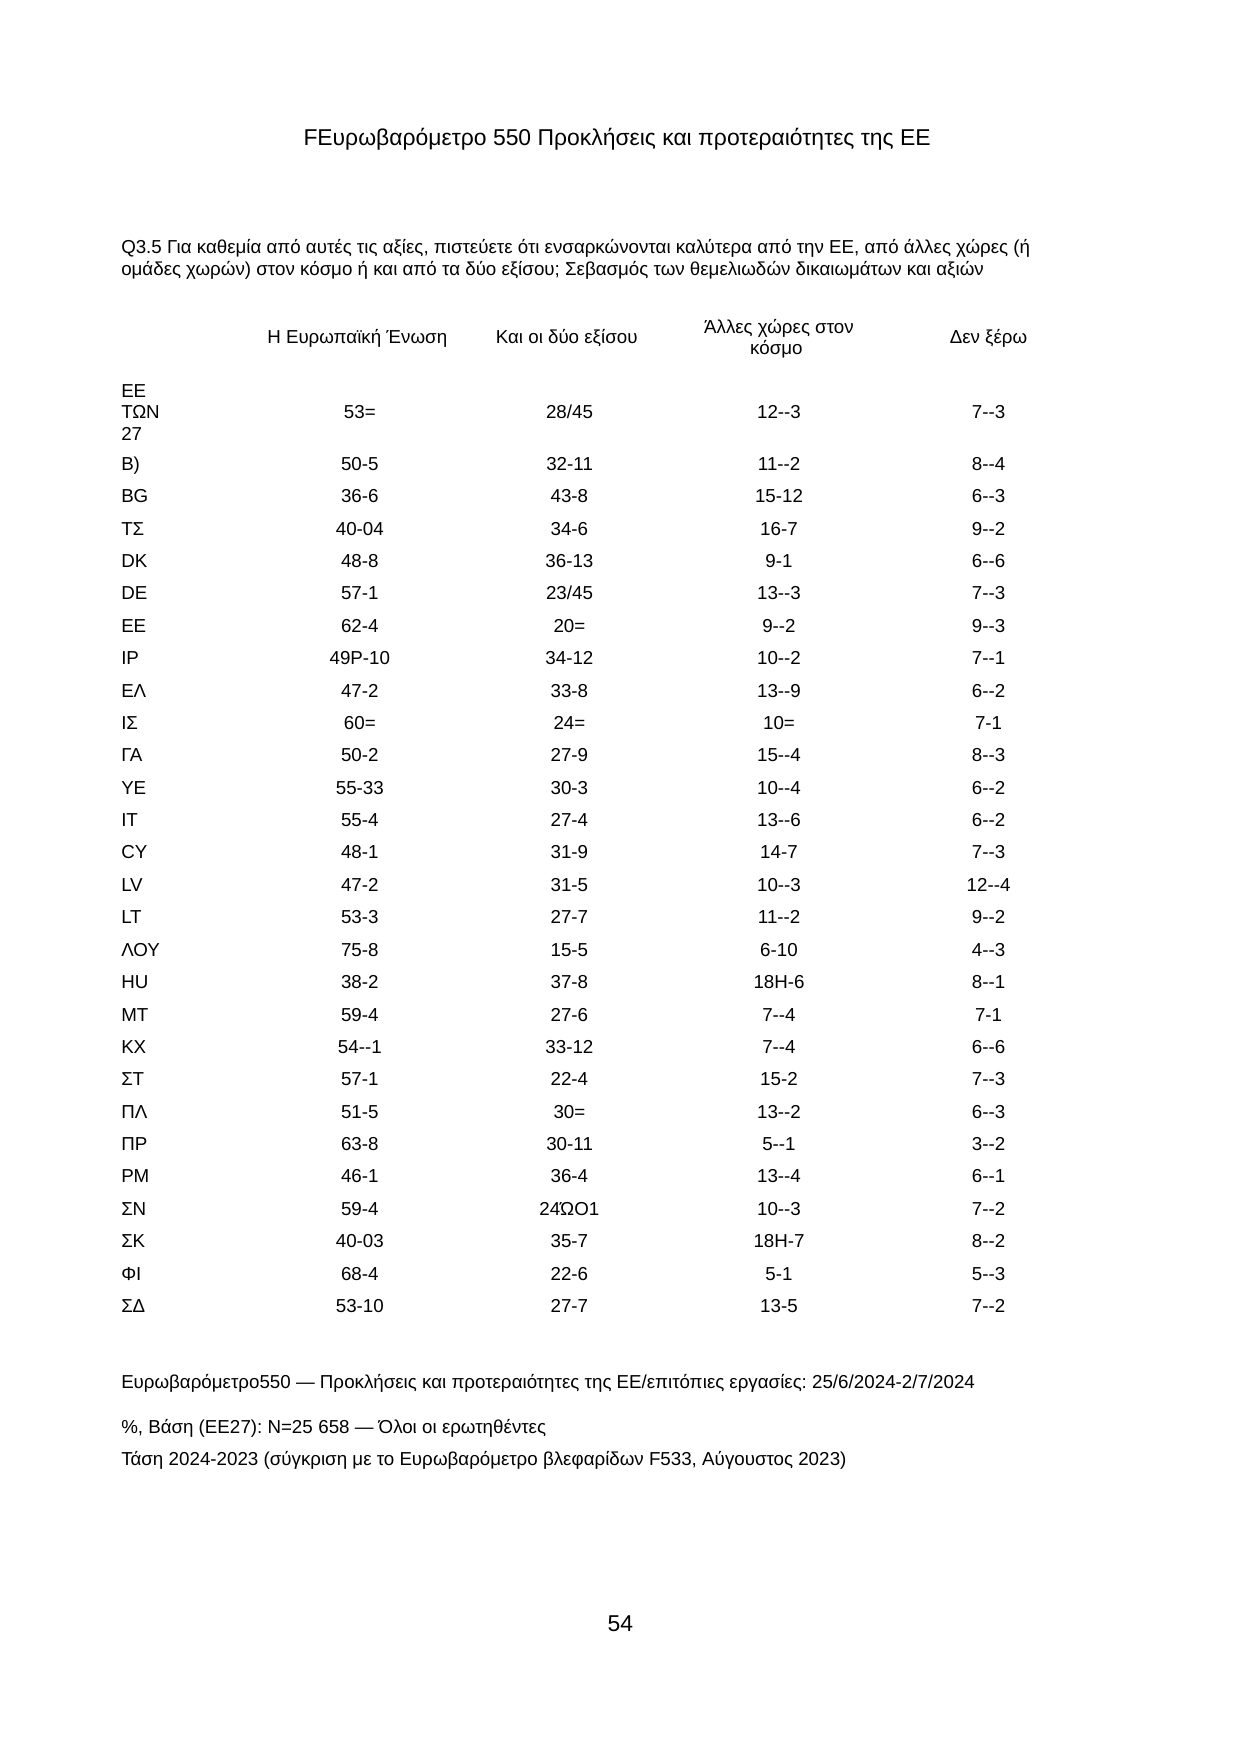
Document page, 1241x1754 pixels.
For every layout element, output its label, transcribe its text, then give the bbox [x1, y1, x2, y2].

table_cell 10--3 [674, 1192, 883, 1225]
table_cell 47-2 [255, 868, 464, 901]
table_cell 53-3 [255, 901, 464, 933]
table_cell ΡΜ [118, 1160, 186, 1192]
table_cell 20= [464, 609, 674, 642]
table_cell 13--4 [674, 1160, 883, 1192]
table_cell 8--3 [884, 739, 1093, 771]
table_cell 33-8 [464, 674, 674, 706]
table_cell 15-2 [674, 1063, 883, 1095]
table_cell 38-2 [255, 966, 464, 998]
table_cell [186, 901, 255, 933]
table_cell 34-12 [464, 642, 674, 674]
table_cell 6--2 [884, 804, 1093, 836]
table_cell 24= [464, 706, 674, 739]
table_cell 3--2 [884, 1128, 1093, 1160]
table_cell 12--3 [674, 377, 883, 447]
table_cell [186, 868, 255, 901]
table_cell IT [118, 804, 186, 836]
table_cell 48-1 [255, 836, 464, 868]
table_cell [186, 1225, 255, 1257]
table_cell 31-9 [464, 836, 674, 868]
table_cell 22-4 [464, 1063, 674, 1095]
table_cell 6--6 [884, 1030, 1093, 1063]
table_cell 11--2 [674, 901, 883, 933]
table_cell 33-12 [464, 1030, 674, 1063]
table_cell 9--3 [884, 609, 1093, 642]
table_cell ΣΝ [118, 1192, 186, 1225]
table_cell 13--3 [674, 577, 883, 609]
table_cell [118, 1322, 186, 1354]
table_cell 30-11 [464, 1128, 674, 1160]
table_cell 35-7 [464, 1225, 674, 1257]
table_cell 6-10 [674, 933, 883, 966]
table_cell [186, 998, 255, 1030]
table_cell [186, 836, 255, 868]
table_cell 5--3 [884, 1257, 1093, 1289]
table_cell 7--1 [884, 642, 1093, 674]
table_cell 9-1 [674, 544, 883, 577]
table_cell 14-7 [674, 836, 883, 868]
table_cell 6--2 [884, 771, 1093, 803]
table_cell [186, 804, 255, 836]
table_cell 7--3 [884, 577, 1093, 609]
table_cell 51-5 [255, 1095, 464, 1127]
table_cell [186, 674, 255, 706]
table_cell [186, 1030, 255, 1063]
table_header Q3.5 Για καθεμία από αυτές τις αξίες, πιστεύετε ότι ενσαρκώνονται καλύτερα από την ΕΕ, από άλλες χώρες (ή ομάδες χωρών) στον κόσμο ή και από τα δύο εξίσου; Σεβασμός των θεμελιωδών δικαιωμάτων και αξιών [118, 218, 1093, 297]
table_cell [186, 966, 255, 998]
table_cell 7--2 [884, 1192, 1093, 1225]
table_cell 63-8 [255, 1128, 464, 1160]
table_cell 8--1 [884, 966, 1093, 998]
table_cell 57-1 [255, 577, 464, 609]
table_cell 36-13 [464, 544, 674, 577]
table_cell 10= [674, 706, 883, 739]
table_cell 6--1 [884, 1160, 1093, 1192]
table_cell 11--2 [674, 447, 883, 479]
table_cell BG [118, 480, 186, 512]
table_cell Άλλες χώρες στον κόσμο [674, 298, 883, 377]
table_cell 4--3 [884, 933, 1093, 966]
table_cell 6--3 [884, 480, 1093, 512]
table_cell ΣΔ [118, 1290, 186, 1322]
table_cell 8--4 [884, 447, 1093, 479]
table_cell ΚΧ [118, 1030, 186, 1063]
table_cell 8--2 [884, 1225, 1093, 1257]
table_cell ΙΡ [118, 642, 186, 674]
table_cell 7--3 [884, 377, 1093, 447]
table_cell [186, 377, 255, 447]
table_cell [186, 298, 255, 377]
table_cell ΣΤ [118, 1063, 186, 1095]
table_cell ΦΙ [118, 1257, 186, 1289]
table_cell ΛΟΥ [118, 933, 186, 966]
table_cell [464, 1322, 674, 1354]
table_cell 9--2 [884, 512, 1093, 544]
table_cell 12--4 [884, 868, 1093, 901]
table_cell [186, 739, 255, 771]
table_cell 15--4 [674, 739, 883, 771]
table_cell 7--3 [884, 836, 1093, 868]
table_cell 7--4 [674, 1030, 883, 1063]
table_cell LV [118, 868, 186, 901]
table_cell 40-03 [255, 1225, 464, 1257]
table_cell HU [118, 966, 186, 998]
table_cell 6--2 [884, 674, 1093, 706]
table_cell 57-1 [255, 1063, 464, 1095]
table_cell ΕΕ [118, 609, 186, 642]
table_cell 27-9 [464, 739, 674, 771]
table_cell ΜΤ [118, 998, 186, 1030]
table_cell 9--2 [674, 609, 883, 642]
table_cell 27-4 [464, 804, 674, 836]
table_cell ΤΣ [118, 512, 186, 544]
table_cell [186, 1063, 255, 1095]
table_cell 16-7 [674, 512, 883, 544]
table_cell 6--3 [884, 1095, 1093, 1127]
table_cell Ευρωβαρόμετρο550 — Προκλήσεις και προτεραιότητες της ΕΕ/επιτόπιες εργασίες: 25/6/2024-2/7/2024 [118, 1354, 1093, 1410]
table_cell [674, 1322, 883, 1354]
table_cell 32-11 [464, 447, 674, 479]
table_cell [186, 706, 255, 739]
table_cell 50-5 [255, 447, 464, 479]
table_cell 10--3 [674, 868, 883, 901]
table_cell [186, 1322, 255, 1354]
table_cell [186, 512, 255, 544]
table_cell [118, 298, 186, 377]
table_cell 43-8 [464, 480, 674, 512]
table_cell [186, 447, 255, 479]
table_cell [186, 1192, 255, 1225]
table_cell ΓΑ [118, 739, 186, 771]
table_cell [186, 577, 255, 609]
table_cell 18Η-7 [674, 1225, 883, 1257]
table_cell Δεν ξέρω [884, 298, 1093, 377]
table_cell [186, 771, 255, 803]
table_cell 23/45 [464, 577, 674, 609]
table_cell 10--2 [674, 642, 883, 674]
table_cell %, Βάση (ΕΕ27): N=25 658 — Όλοι οι ερωτηθέντες [118, 1410, 1093, 1442]
table_cell 24ΏΟ1 [464, 1192, 674, 1225]
table_cell Τάση 2024-2023 (σύγκριση με το Ευρωβαρόμετρο βλεφαρίδων F533, Αύγουστος 2023) [118, 1443, 1093, 1475]
table_cell [186, 1095, 255, 1127]
table_cell 28/45 [464, 377, 674, 447]
table_cell [884, 1322, 1093, 1354]
table_cell 10--4 [674, 771, 883, 803]
table_cell 13--6 [674, 804, 883, 836]
table_cell 55-33 [255, 771, 464, 803]
table_cell 50-2 [255, 739, 464, 771]
table_cell ΕΛ [118, 674, 186, 706]
table_cell Β) [118, 447, 186, 479]
table_cell 7--2 [884, 1290, 1093, 1322]
table_cell ΙΣ [118, 706, 186, 739]
table_cell [186, 1160, 255, 1192]
table_cell [186, 1128, 255, 1160]
table_cell 7--4 [674, 998, 883, 1030]
table_cell 30-3 [464, 771, 674, 803]
table_cell 7-1 [884, 706, 1093, 739]
table_cell 36-6 [255, 480, 464, 512]
table_cell 30= [464, 1095, 674, 1127]
table_cell 18Η-6 [674, 966, 883, 998]
table_cell 53-10 [255, 1290, 464, 1322]
table_cell 47-2 [255, 674, 464, 706]
table_cell 55-4 [255, 804, 464, 836]
table_cell 27-7 [464, 1290, 674, 1322]
table_cell 36-4 [464, 1160, 674, 1192]
table_cell 75-8 [255, 933, 464, 966]
table_cell ΕΕ ΤΩΝ 27 [118, 377, 186, 447]
table_cell 62-4 [255, 609, 464, 642]
table_cell 59-4 [255, 1192, 464, 1225]
table_cell 22-6 [464, 1257, 674, 1289]
table_cell [186, 933, 255, 966]
table_cell 27-7 [464, 901, 674, 933]
table_cell 46-1 [255, 1160, 464, 1192]
table_cell LT [118, 901, 186, 933]
table_cell 7--3 [884, 1063, 1093, 1095]
table_cell 13--2 [674, 1095, 883, 1127]
table_cell 60= [255, 706, 464, 739]
table_cell 54--1 [255, 1030, 464, 1063]
table_cell 31-5 [464, 868, 674, 901]
table_cell 5-1 [674, 1257, 883, 1289]
table_cell DE [118, 577, 186, 609]
table_cell [186, 642, 255, 674]
table_cell DK [118, 544, 186, 577]
table_cell 15-12 [674, 480, 883, 512]
table_cell ΥΕ [118, 771, 186, 803]
table_cell ΠΛ [118, 1095, 186, 1127]
table_cell [186, 609, 255, 642]
table_cell 40-04 [255, 512, 464, 544]
table_cell [186, 1257, 255, 1289]
table_cell 48-8 [255, 544, 464, 577]
table_cell [186, 544, 255, 577]
table_cell [255, 1322, 464, 1354]
table_cell 7-1 [884, 998, 1093, 1030]
table_cell 34-6 [464, 512, 674, 544]
table_cell 5--1 [674, 1128, 883, 1160]
table_cell 13-5 [674, 1290, 883, 1322]
table_cell 37-8 [464, 966, 674, 998]
table_cell CY [118, 836, 186, 868]
table_cell ΠΡ [118, 1128, 186, 1160]
table_cell 68-4 [255, 1257, 464, 1289]
table_cell [186, 1290, 255, 1322]
table_cell 6--6 [884, 544, 1093, 577]
table_cell ΣΚ [118, 1225, 186, 1257]
table_cell 59-4 [255, 998, 464, 1030]
table_cell 49Р-10 [255, 642, 464, 674]
table_cell 53= [255, 377, 464, 447]
table_cell 27-6 [464, 998, 674, 1030]
table_cell [186, 480, 255, 512]
table_cell 9--2 [884, 901, 1093, 933]
table_cell 15-5 [464, 933, 674, 966]
table_cell Η Ευρωπαϊκή Ένωση [255, 298, 464, 377]
table_cell 13--9 [674, 674, 883, 706]
table_cell Και οι δύο εξίσου [464, 298, 674, 377]
